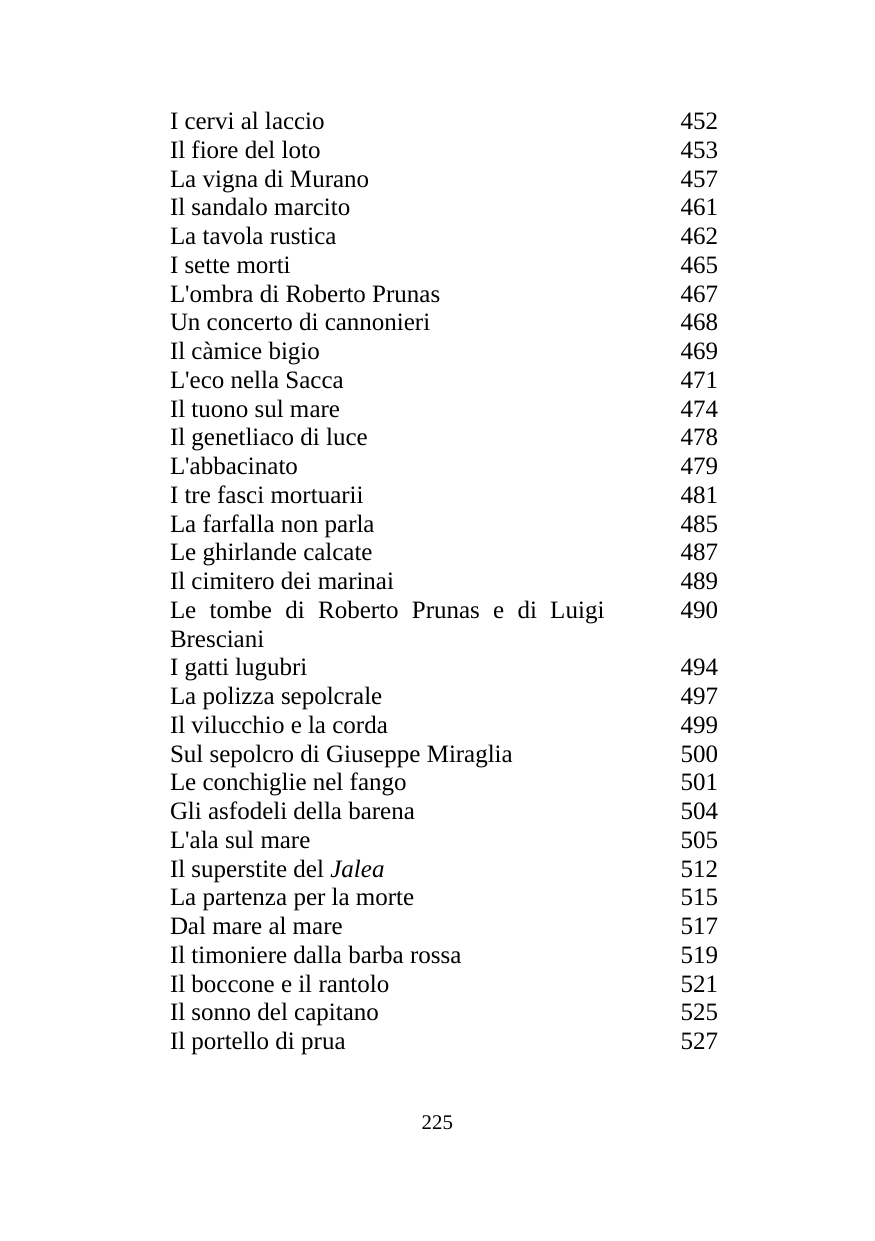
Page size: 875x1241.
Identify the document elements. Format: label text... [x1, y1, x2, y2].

table_cell I tre fasci mortuarii [163, 480, 612, 509]
table_cell Sul sepolcro di Giuseppe Miraglia [163, 739, 612, 767]
table_cell Il cimitero dei marinai [163, 566, 612, 595]
table_cell 517 [613, 911, 725, 940]
table_cell 527 [613, 1026, 725, 1055]
table_cell Le tombe di Roberto Prunas e di Luigi Bresciani [163, 595, 612, 652]
table_cell La partenza per la morte [163, 883, 612, 911]
table_cell Le conchiglie nel fango [163, 768, 612, 796]
table_cell 501 [613, 768, 725, 796]
table_cell 512 [613, 854, 725, 882]
table_cell L'eco nella Sacca [163, 365, 612, 394]
table_cell 521 [613, 969, 725, 997]
table_cell I cervi al laccio [163, 106, 612, 135]
table_cell 489 [613, 566, 725, 595]
table_cell Il timoniere dalla barba rossa [163, 940, 612, 969]
table_cell 452 [613, 106, 725, 135]
table_cell 468 [613, 308, 725, 336]
table_cell 465 [613, 250, 725, 279]
table_cell Il genetliaco di luce [163, 423, 612, 451]
table_cell Il fiore del loto [163, 135, 612, 164]
table_cell Il càmice bigio [163, 336, 612, 365]
table_cell Il portello di prua [163, 1026, 612, 1055]
table_cell 490 [613, 595, 725, 652]
table_cell Un concerto di cannonieri [163, 308, 612, 336]
table_cell 461 [613, 193, 725, 221]
table_cell 462 [613, 221, 725, 250]
table_cell Il sandalo marcito [163, 193, 612, 221]
table_cell 479 [613, 451, 725, 480]
table_cell L'ombra di Roberto Prunas [163, 279, 612, 307]
table_cell 471 [613, 365, 725, 394]
table_cell L'abbacinato [163, 451, 612, 480]
table_cell La farfalla non parla [163, 509, 612, 537]
table_cell 474 [613, 394, 725, 422]
table_cell 525 [613, 998, 725, 1026]
table_cell 485 [613, 509, 725, 537]
table_cell Dal mare al mare [163, 911, 612, 940]
table_cell Gli asfodeli della barena [163, 796, 612, 825]
table_cell 481 [613, 480, 725, 509]
table_cell La vigna di Murano [163, 164, 612, 192]
table_cell 519 [613, 940, 725, 969]
table_cell 505 [613, 825, 725, 854]
table_cell 504 [613, 796, 725, 825]
table_cell 467 [613, 279, 725, 307]
table_cell Il vilucchio e la corda [163, 710, 612, 739]
table_cell Il boccone e il rantolo [163, 969, 612, 997]
table_cell I sette morti [163, 250, 612, 279]
table_cell La polizza sepolcrale [163, 681, 612, 710]
table_cell 478 [613, 423, 725, 451]
table_cell Il sonno del capitano [163, 998, 612, 1026]
table_cell 494 [613, 653, 725, 681]
table_cell Il superstite del Jalea [163, 854, 612, 882]
table_cell 487 [613, 538, 725, 566]
table_cell 457 [613, 164, 725, 192]
table_cell 515 [613, 883, 725, 911]
table_cell 499 [613, 710, 725, 739]
table_cell La tavola rustica [163, 221, 612, 250]
table_cell 500 [613, 739, 725, 767]
table_cell I gatti lugubri [163, 653, 612, 681]
table_cell Il tuono sul mare [163, 394, 612, 422]
table_cell 469 [613, 336, 725, 365]
table_cell L'ala sul mare [163, 825, 612, 854]
table_cell 453 [613, 135, 725, 164]
table_cell 497 [613, 681, 725, 710]
table_cell Le ghirlande calcate [163, 538, 612, 566]
